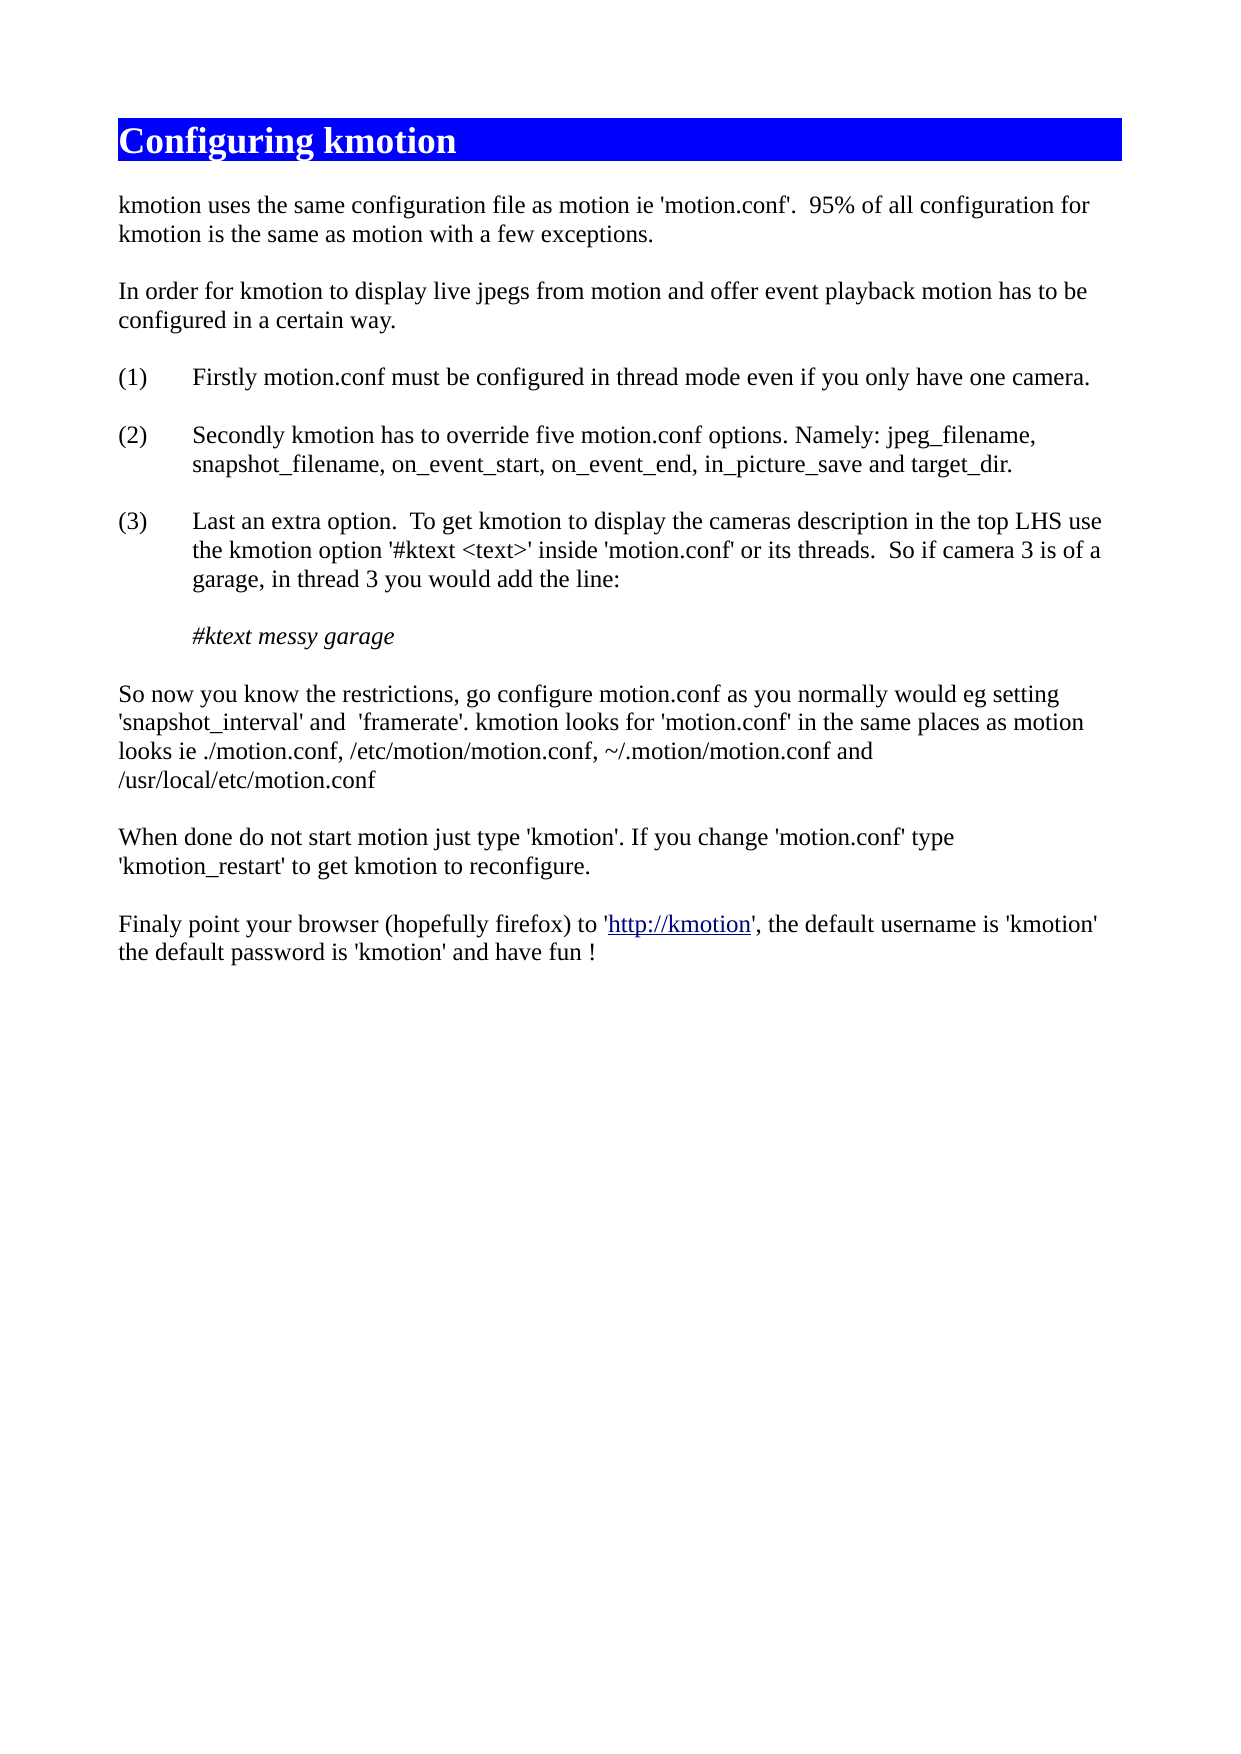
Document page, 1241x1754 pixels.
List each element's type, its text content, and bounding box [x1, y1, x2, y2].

text When done do not start motion just type 'kmotion'. If you change 'motion.conf' type 'kmotion_restart' to get kmotion to reconfigure. [118, 822, 1122, 880]
text (1) Firstly motion.conf must be configured in thread mode even if you only have one camera. [118, 362, 1122, 391]
text kmotion uses the same configuration file as motion ie 'motion.conf'. 95% of all configuration for kmotion is the same as motion with a few exceptions. [118, 190, 1122, 247]
text Configuring kmotion [118, 118, 1122, 161]
text In order for kmotion to display live jpegs from motion and offer event playback motion has to be configured in a certain way. [118, 276, 1122, 334]
text #ktext messy garage [118, 621, 1122, 650]
text So now you know the restrictions, go configure motion.conf as you normally would eg setting 'snapshot_interval' and 'framerate'. kmotion looks for 'motion.conf' in the same places as motion looks ie ./motion.conf, /etc/motion/motion.conf, ~/.motion/motion.conf and /usr/local/etc/motion.conf [118, 679, 1122, 794]
text (3) Last an extra option. To get kmotion to display the cameras description in the top LHS use the kmotion option '#ktext <text>' inside 'motion.conf' or its threads. So if camera 3 is of a garage, in thread 3 you would add the line: [118, 506, 1122, 592]
text Finaly point your browser (hopefully firefox) to 'http://kmotion', the default username is 'kmotion' the default password is 'kmotion' and have fun ! [118, 909, 1122, 966]
text (2) Secondly kmotion has to override five motion.conf options. Namely: jpeg_filename, snapshot_filename, on_event_start, on_event_end, in_picture_save and target_dir. [118, 420, 1122, 477]
